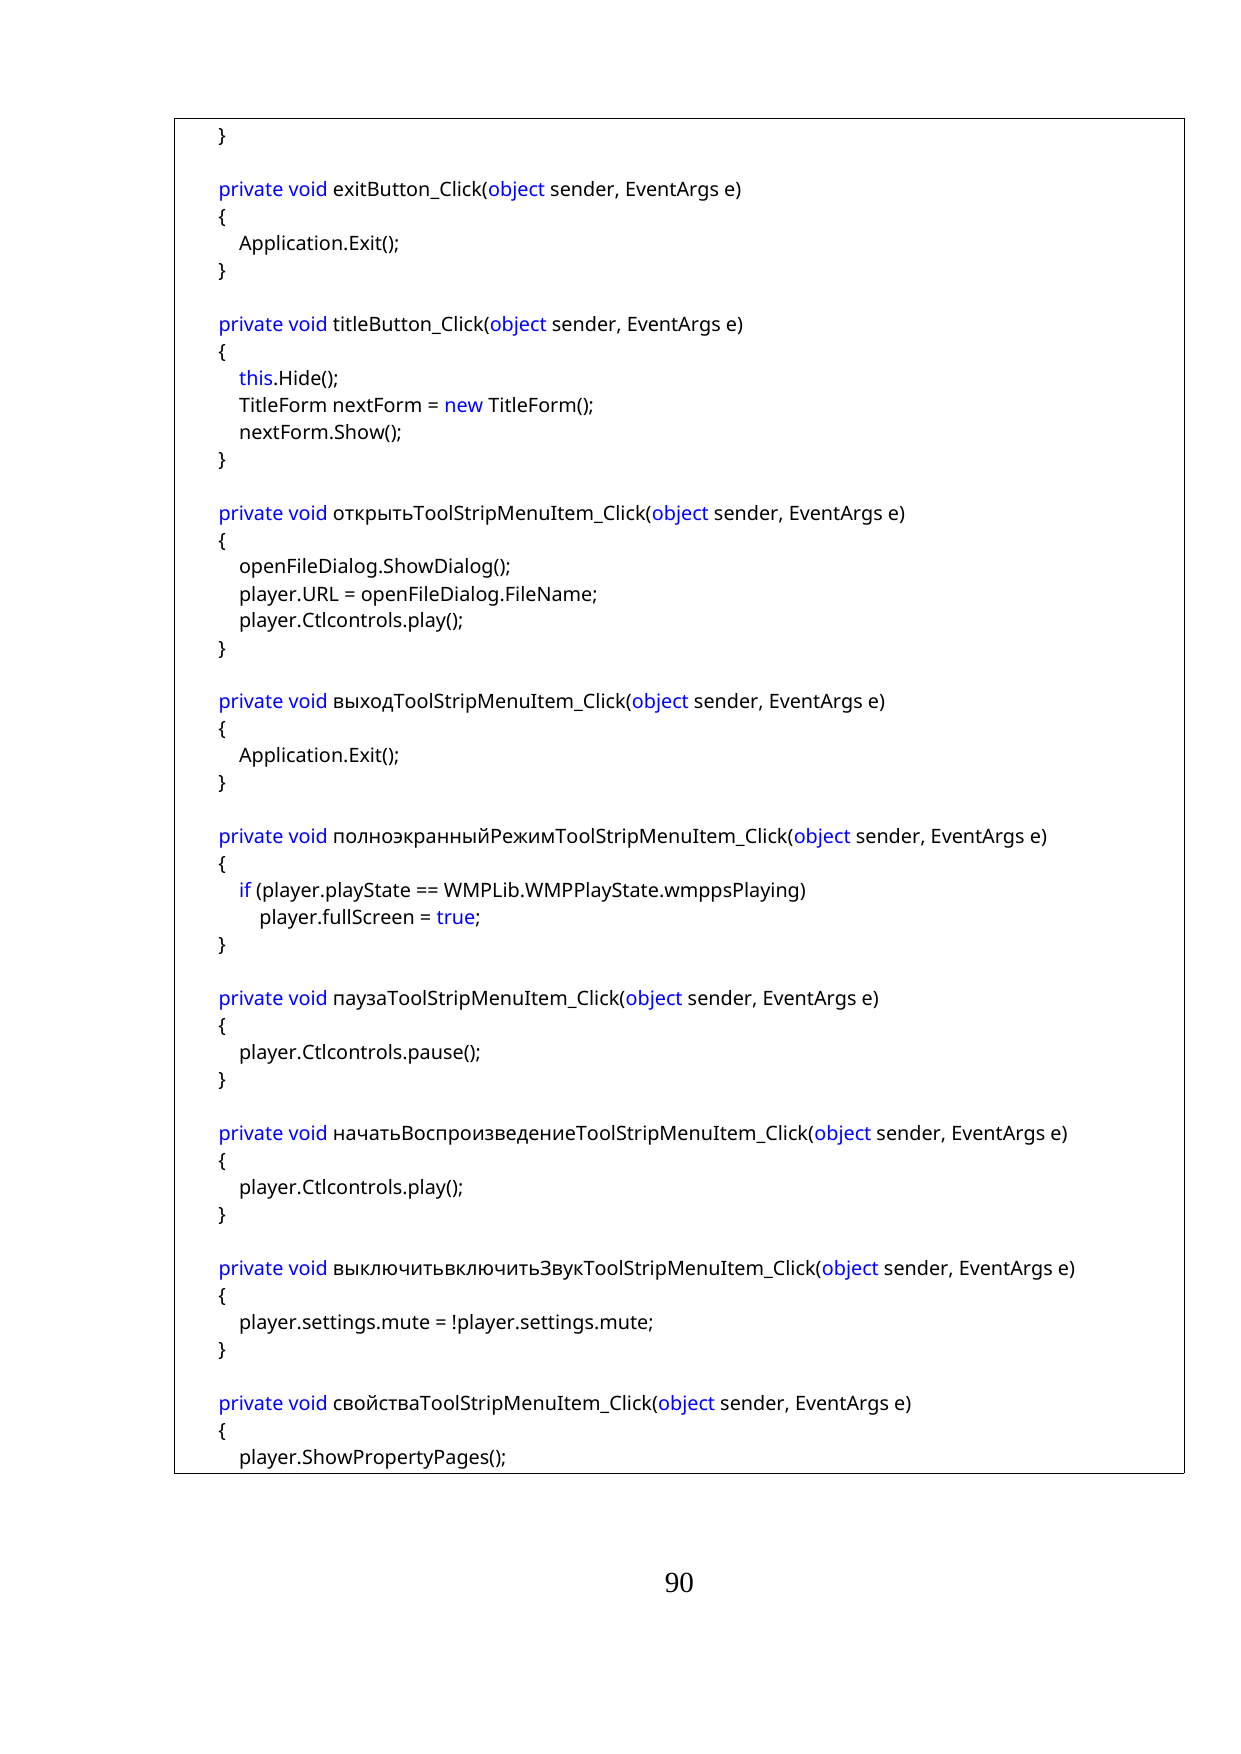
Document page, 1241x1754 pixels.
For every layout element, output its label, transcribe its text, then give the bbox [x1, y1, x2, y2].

text private void начатьВоспроизведениеToolStripMenuItem_Click(object sender, EventArgs e) [177, 1119, 1181, 1146]
text { [177, 526, 1181, 553]
text player.Ctlcontrols.play(); [177, 1173, 1181, 1200]
text player.settings.mute = !player.settings.mute; [177, 1308, 1181, 1335]
text player.ShowPropertyPages(); [175, 1440, 1184, 1473]
text player.URL = openFileDialog.FileName; [177, 580, 1181, 607]
text } [177, 931, 1181, 957]
text TitleForm nextForm = new TitleForm(); [177, 391, 1181, 418]
text private void паузаToolStripMenuItem_Click(object sender, EventArgs e) [177, 984, 1181, 1011]
text { [177, 849, 1181, 877]
text } [175, 119, 1184, 148]
text } [177, 1200, 1181, 1227]
text player.fullScreen = true; [177, 903, 1181, 931]
text } [177, 1335, 1181, 1362]
text openFileDialog.ShowDialog(); [177, 553, 1181, 580]
text } [177, 256, 1181, 283]
text Application.Exit(); [177, 229, 1181, 256]
text player.Ctlcontrols.pause(); [177, 1038, 1181, 1065]
text { [177, 1011, 1181, 1038]
text { [177, 1146, 1181, 1173]
text private void titleButton_Click(object sender, EventArgs e) [177, 310, 1181, 337]
text { [177, 202, 1181, 229]
text nextForm.Show(); [177, 418, 1181, 445]
text private void exitButton_Click(object sender, EventArgs e) [177, 175, 1181, 202]
text } [177, 769, 1181, 796]
text player.Ctlcontrols.play(); [177, 607, 1181, 634]
text } [177, 634, 1181, 661]
text { [177, 1416, 1181, 1440]
text if (player.playState == WMPLib.WMPPlayState.wmppsPlaying) [177, 877, 1181, 903]
text } [177, 1065, 1181, 1092]
text } [177, 445, 1181, 472]
text Application.Exit(); [177, 742, 1181, 769]
text { [177, 337, 1181, 364]
text private void выключитьвключитьЗвукToolStripMenuItem_Click(object sender, EventArgs e) [177, 1254, 1181, 1281]
text { [177, 715, 1181, 742]
text private void открытьToolStripMenuItem_Click(object sender, EventArgs e) [177, 499, 1181, 526]
text private void свойстваToolStripMenuItem_Click(object sender, EventArgs e) [177, 1389, 1181, 1416]
text { [177, 1281, 1181, 1308]
text this.Hide(); [177, 364, 1181, 391]
text private void выходToolStripMenuItem_Click(object sender, EventArgs e) [177, 688, 1181, 715]
text private void полноэкранныйРежимToolStripMenuItem_Click(object sender, EventArgs e) [177, 823, 1181, 849]
